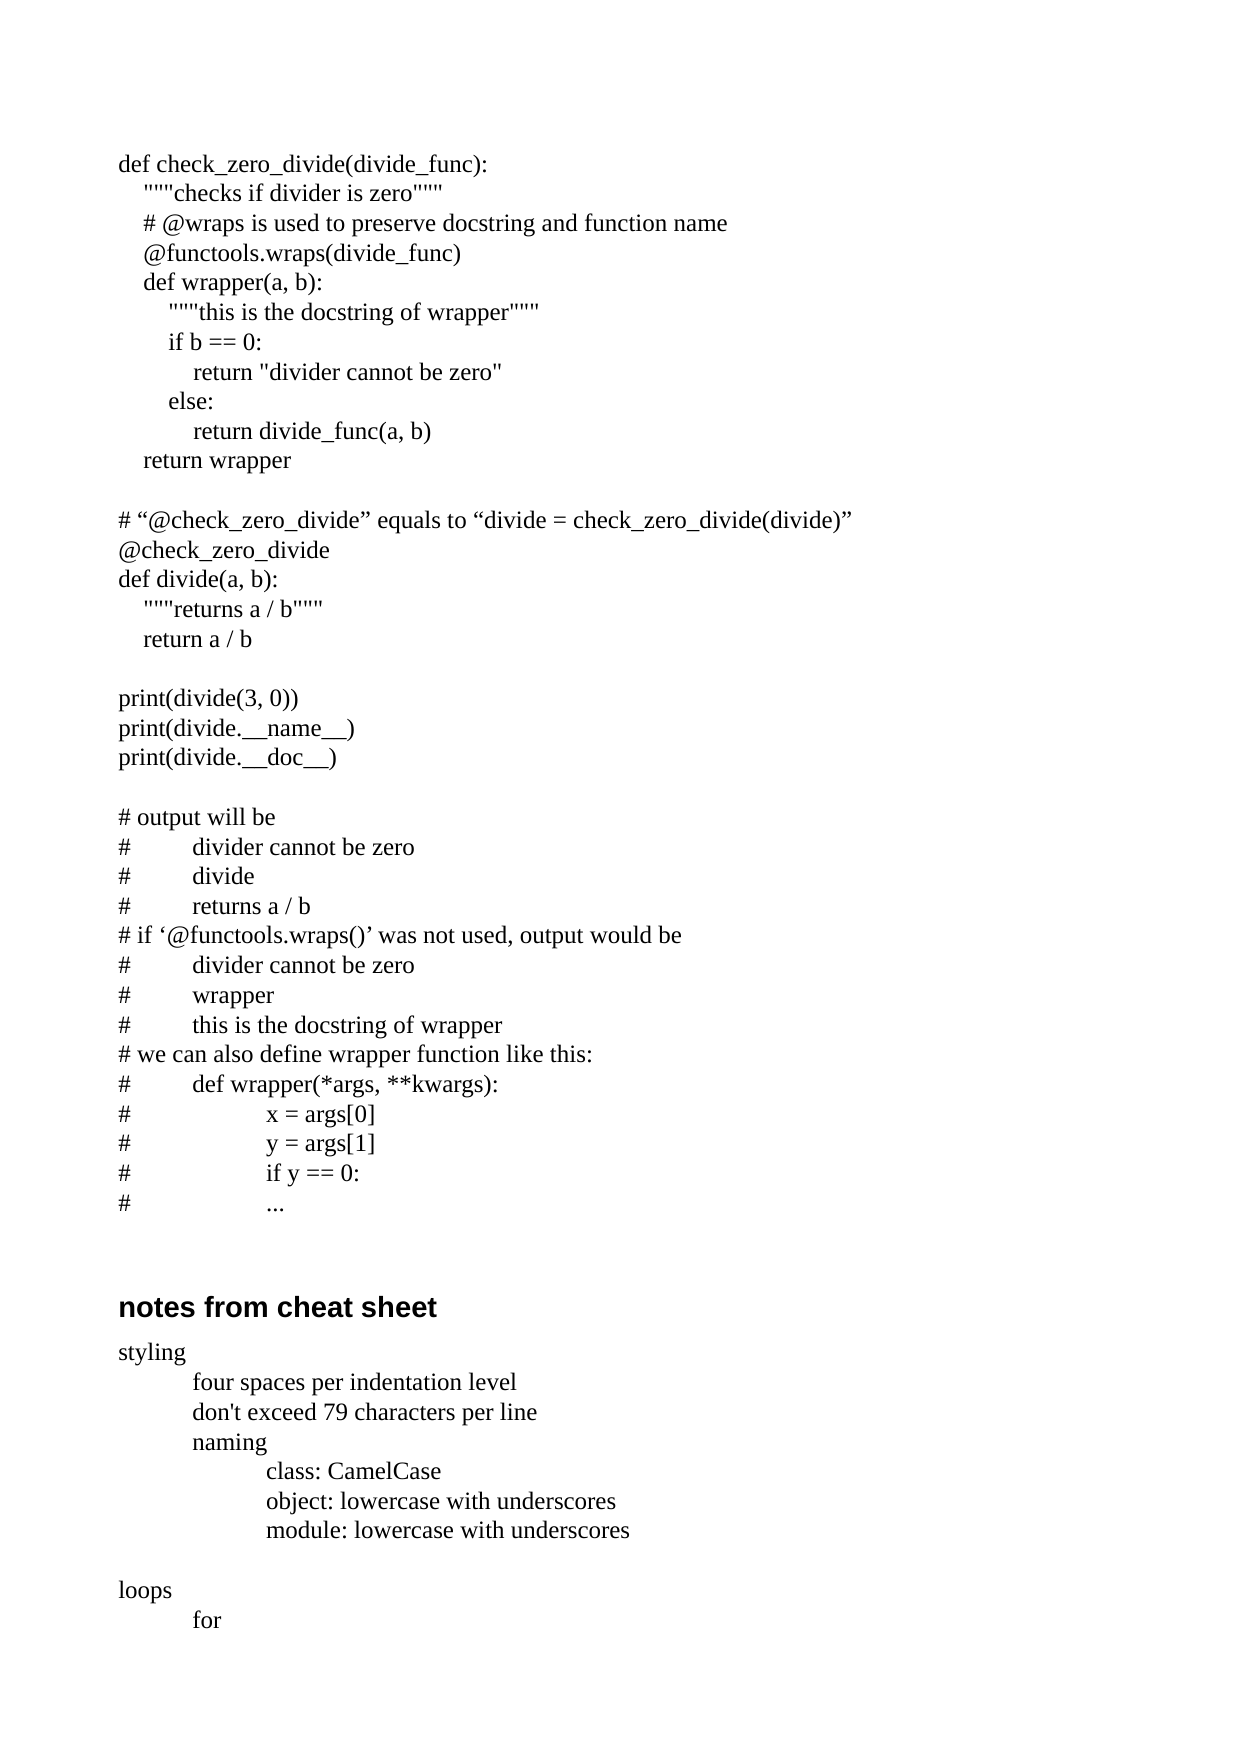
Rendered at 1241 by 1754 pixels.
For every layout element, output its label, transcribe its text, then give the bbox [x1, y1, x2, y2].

text return wrapper [118, 445, 1122, 474]
text don't exceed 79 characters per line [118, 1396, 1122, 1426]
text class: CamelCase [118, 1455, 1122, 1485]
text @functools.wraps(divide_func) [118, 237, 1122, 267]
text # @wraps is used to preserve docstring and function name [118, 207, 1122, 237]
text if b == 0: [118, 326, 1122, 356]
text print(divide.__name__) [118, 712, 1122, 742]
text object: lowercase with underscores [118, 1485, 1122, 1515]
text # divide [118, 860, 1122, 890]
text """this is the docstring of wrapper""" [118, 296, 1122, 326]
text styling [118, 1337, 1122, 1366]
text # if ‘@functools.wraps()’ was not used, output would be [118, 920, 1122, 949]
text print(divide(3, 0)) [118, 682, 1122, 712]
text for [118, 1604, 1122, 1633]
text def check_zero_divide(divide_func): [118, 148, 1122, 177]
text # ... [118, 1187, 1122, 1217]
text else: [118, 385, 1122, 415]
text four spaces per indentation level [118, 1366, 1122, 1396]
text # divider cannot be zero [118, 831, 1122, 860]
text return "divider cannot be zero" [118, 356, 1122, 385]
text return a / b [118, 623, 1122, 652]
text module: lowercase with underscores [118, 1515, 1122, 1544]
text # wrapper [118, 979, 1122, 1009]
text naming [118, 1426, 1122, 1455]
text def wrapper(a, b): [118, 267, 1122, 296]
text # y = args[1] [118, 1127, 1122, 1157]
subtitle notes from cheat sheet [118, 1291, 1122, 1324]
text print(divide.__doc__) [118, 742, 1122, 771]
text """checks if divider is zero""" [118, 177, 1122, 207]
text # if y == 0: [118, 1157, 1122, 1187]
text # divider cannot be zero [118, 949, 1122, 979]
text # “@check_zero_divide” equals to “divide = check_zero_divide(divide)” [118, 504, 1122, 534]
text # returns a / b [118, 890, 1122, 920]
text # def wrapper(*args, **kwargs): [118, 1068, 1122, 1098]
text """returns a / b""" [118, 593, 1122, 623]
text # x = args[0] [118, 1098, 1122, 1127]
text loops [118, 1574, 1122, 1604]
text # we can also define wrapper function like this: [118, 1038, 1122, 1068]
text # output will be [118, 801, 1122, 831]
text return divide_func(a, b) [118, 415, 1122, 445]
text def divide(a, b): [118, 563, 1122, 593]
text # this is the docstring of wrapper [118, 1009, 1122, 1038]
text @check_zero_divide [118, 534, 1122, 563]
